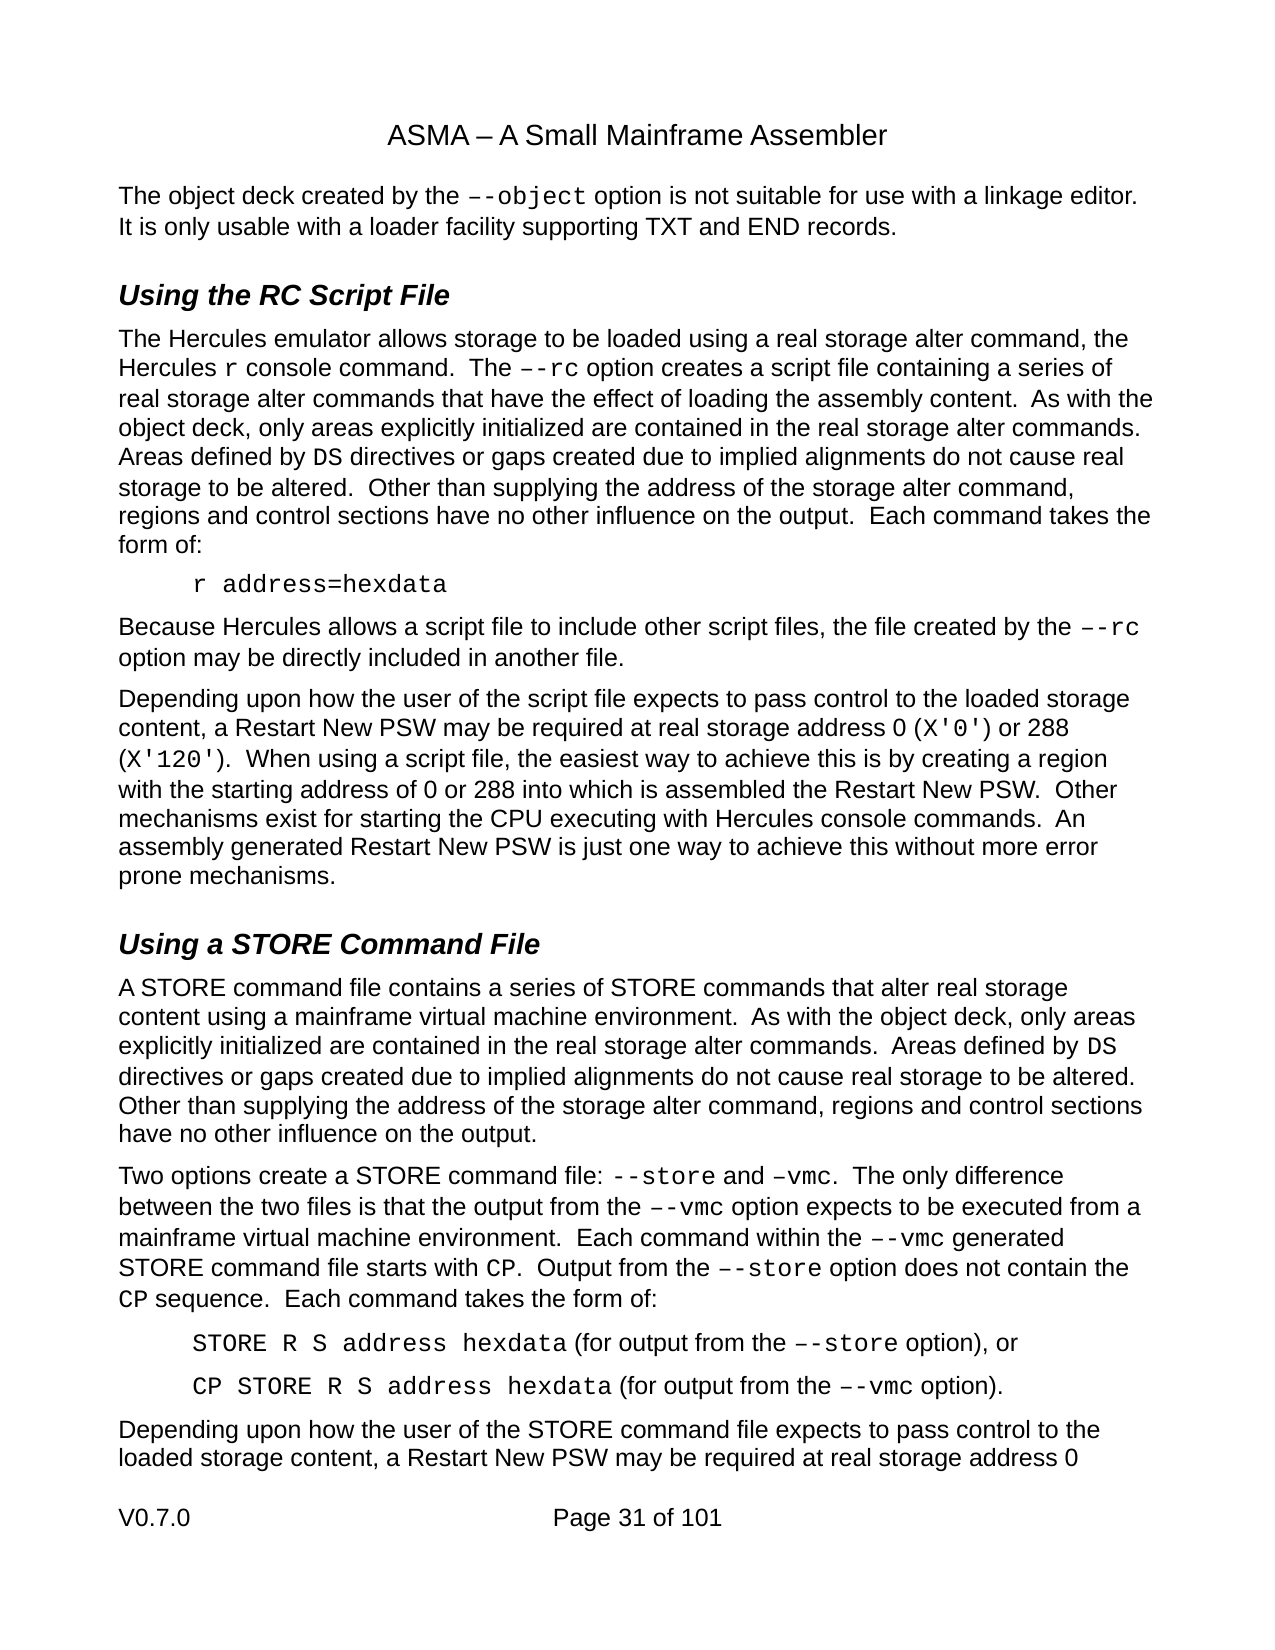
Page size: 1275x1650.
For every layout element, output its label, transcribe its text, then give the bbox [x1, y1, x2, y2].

text CP STORE R S address hexdata (for output from the –-vmc option). [192, 1371, 1157, 1402]
subtitle Using the RC Script File [118, 278, 1157, 312]
text r address=hexdata [192, 571, 1157, 599]
text Two options create a STORE command file: --store and –vmc. The only difference between the two files is that the output from the –-vmc option expects to be executed from a mainframe virtual machine environment. Each command within the –-vmc generated STORE command file starts with CP. Output from the –-store option does not contain the CP sequence. Each command takes the form of: [118, 1161, 1157, 1315]
text The Hercules emulator allows storage to be loaded using a real storage alter command, the Hercules r console command. The –-rc option creates a script file containing a series of real storage alter commands that have the effect of loading the assembly content. As with the object deck, only areas explicitly initialized are contained in the real storage alter commands. Areas defined by DS directives or gaps created due to implied alignments do not cause real storage to be altered. Other than supplying the address of the storage alter command, regions and control sections have no other influence on the output. Each command takes the form of: [118, 324, 1157, 559]
text Depending upon how the user of the STORE command file expects to pass control to the loaded storage content, a Restart New PSW may be required at real storage address 0 [118, 1415, 1157, 1472]
text Because Hercules allows a script file to include other script files, the file created by the –-rc option may be directly included in another file. [118, 612, 1157, 672]
text STORE R S address hexdata (for output from the –-store option), or [192, 1328, 1157, 1359]
text The object deck created by the –-object option is not suitable for use with a linkage editor. It is only usable with a loader facility supporting TXT and END records. [118, 181, 1157, 241]
subtitle Using a STORE Command File [118, 927, 1157, 961]
text Depending upon how the user of the script file expects to pass control to the loaded storage content, a Restart New PSW may be required at real storage address 0 (X'0') or 288 (X'120'). When using a script file, the easiest way to achieve this is by creating a region with the starting address of 0 or 288 into which is assembled the Restart New PSW. Other mechanisms exist for starting the CPU executing with Hercules console commands. An assembly generated Restart New PSW is just one way to achieve this without more error prone mechanisms. [118, 684, 1157, 890]
text A STORE command file contains a series of STORE commands that alter real storage content using a mainframe virtual machine environment. As with the object deck, only areas explicitly initialized are contained in the real storage alter commands. Areas defined by DS directives or gaps created due to implied alignments do not cause real storage to be altered. Other than supplying the address of the storage alter command, regions and control sections have no other influence on the output. [118, 973, 1157, 1148]
